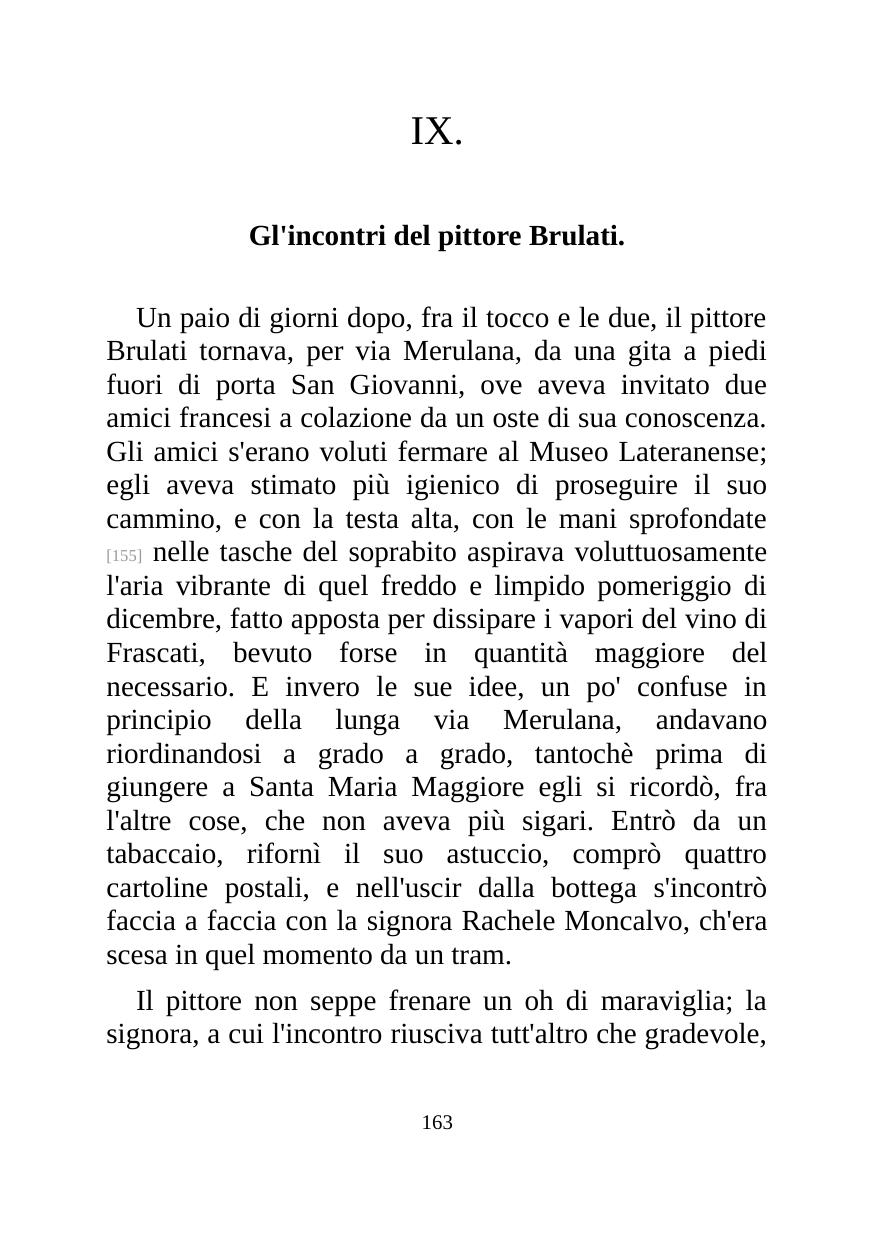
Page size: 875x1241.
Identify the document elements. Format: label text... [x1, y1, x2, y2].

subtitle IX. [106, 106, 768, 153]
subtitle Gl'incontri del pittore Brulati. [106, 218, 768, 252]
text Il pittore non seppe frenare un oh di maraviglia; la signora, a cui l'incontro riusciva tutt'altro che gradevole, [106, 983, 768, 1050]
text Un paio di giorni dopo, fra il tocco e le due, il pittore Brulati tornava, per via Merulana, da una gita a piedi fuori di porta San Giovanni, ove aveva invitato due amici francesi a colazione da un oste di sua conoscenza. Gli amici s'erano voluti fermare al Museo Lateranense; egli aveva stimato più igienico di proseguire il suo cammino, e con la testa alta, con le mani sprofondate [155] nelle tasche del soprabito aspirava voluttuosamente l'aria vibrante di quel freddo e limpido pomeriggio di dicembre, fatto apposta per dissipare i vapori del vino di Frascati, bevuto forse in quantità maggiore del necessario. E invero le sue idee, un po' confuse in principio della lunga via Merulana, andavano riordinandosi a grado a grado, tantochè prima di giungere a Santa Maria Maggiore egli si ricordò, fra l'altre cose, che non aveva più sigari. Entrò da un tabaccaio, rifornì il suo astuccio, comprò quattro cartoline postali, e nell'uscir dalla bottega s'incontrò faccia a faccia con la signora Rachele Moncalvo, ch'era scesa in quel momento da un tram. [106, 300, 768, 971]
